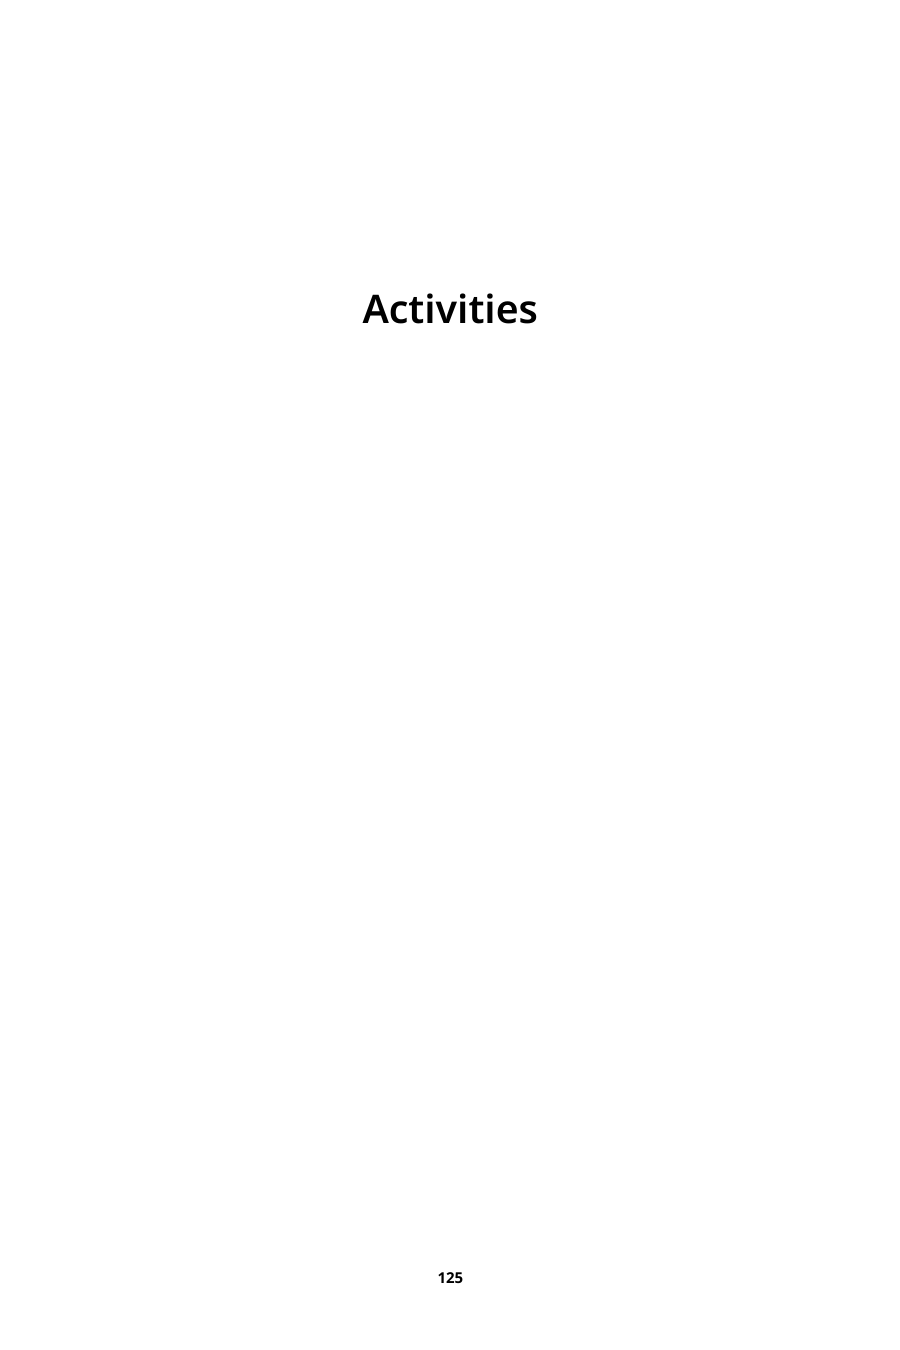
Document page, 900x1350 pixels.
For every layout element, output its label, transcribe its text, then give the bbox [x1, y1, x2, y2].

subtitle Activities [127, 287, 772, 333]
